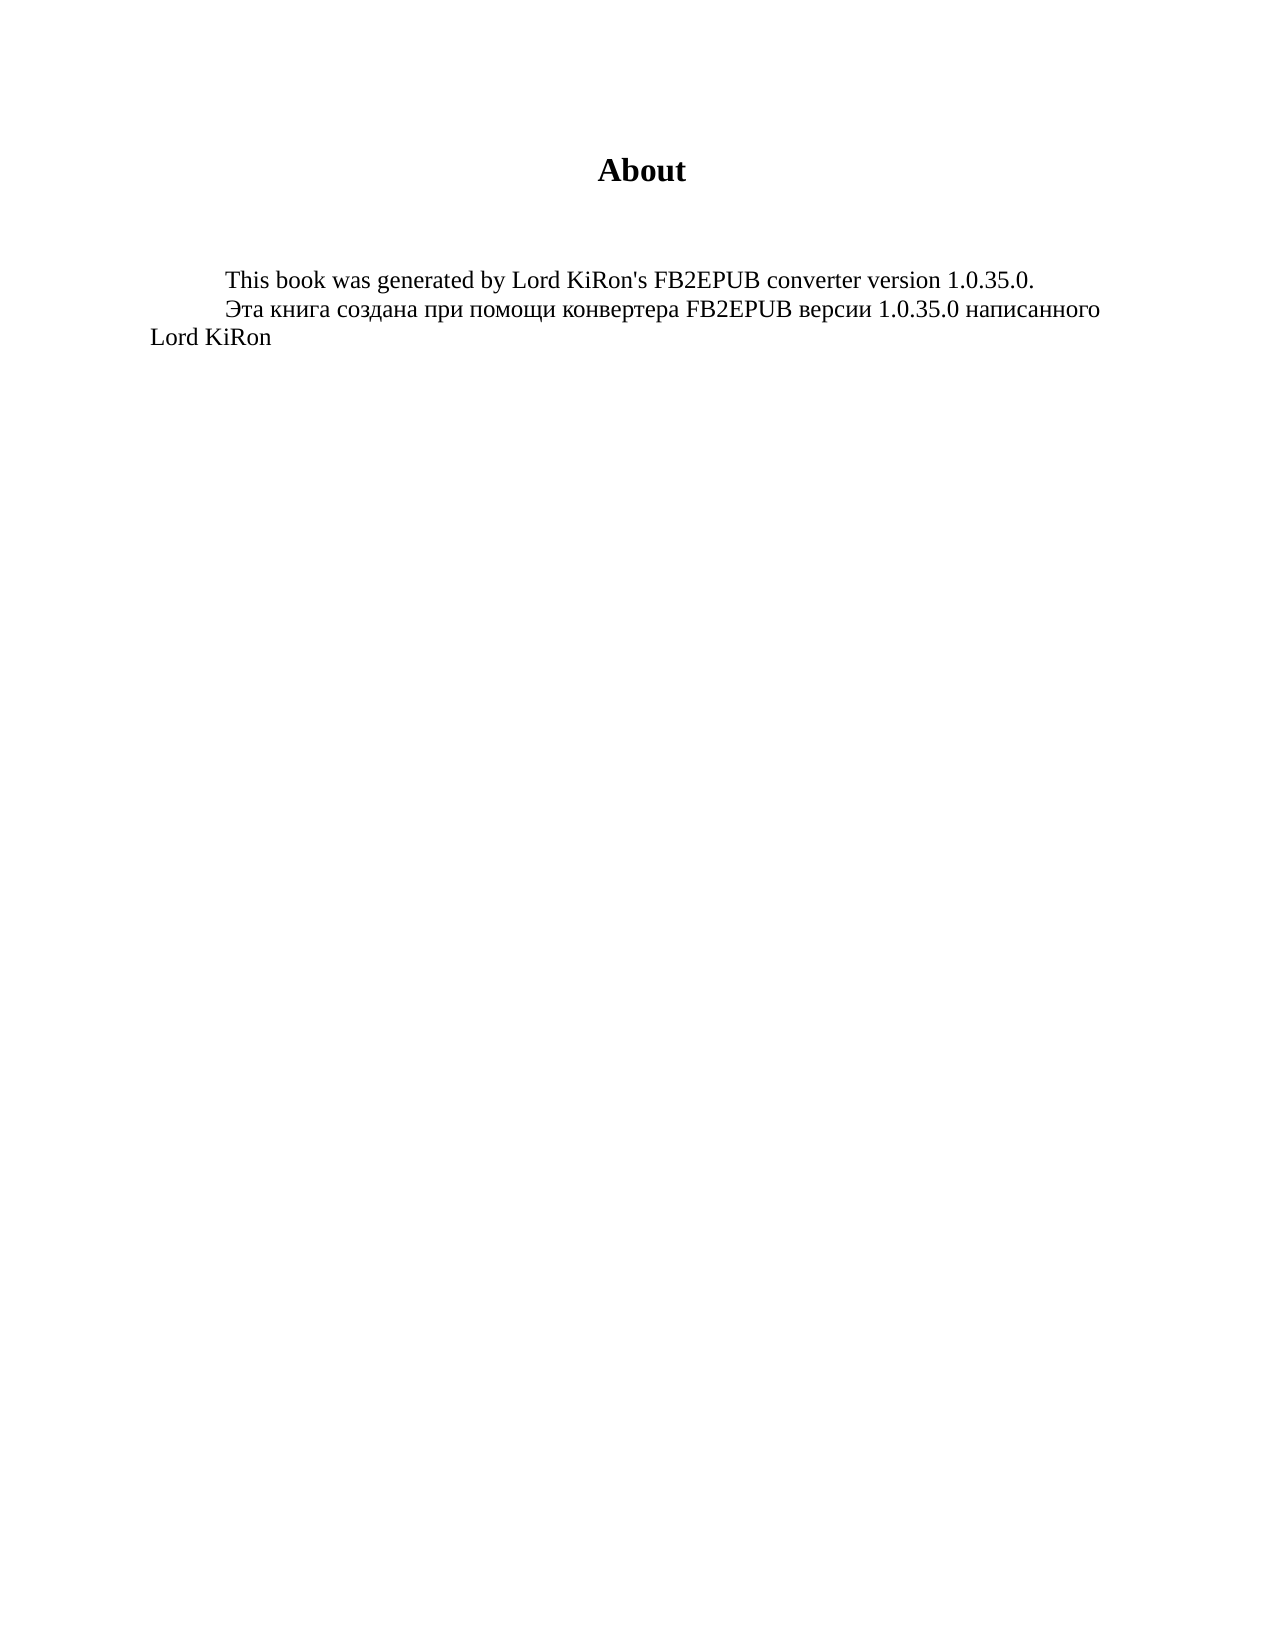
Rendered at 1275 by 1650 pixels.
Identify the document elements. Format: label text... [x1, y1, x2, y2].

subtitle About [150, 150, 1125, 188]
text This book was generated by Lord KiRon's FB2EPUB converter version 1.0.35.0. [150, 265, 1125, 294]
text Эта книга создана при помощи конвертера FB2EPUB версии 1.0.35.0 написанного Lord KiRon [150, 294, 1125, 351]
